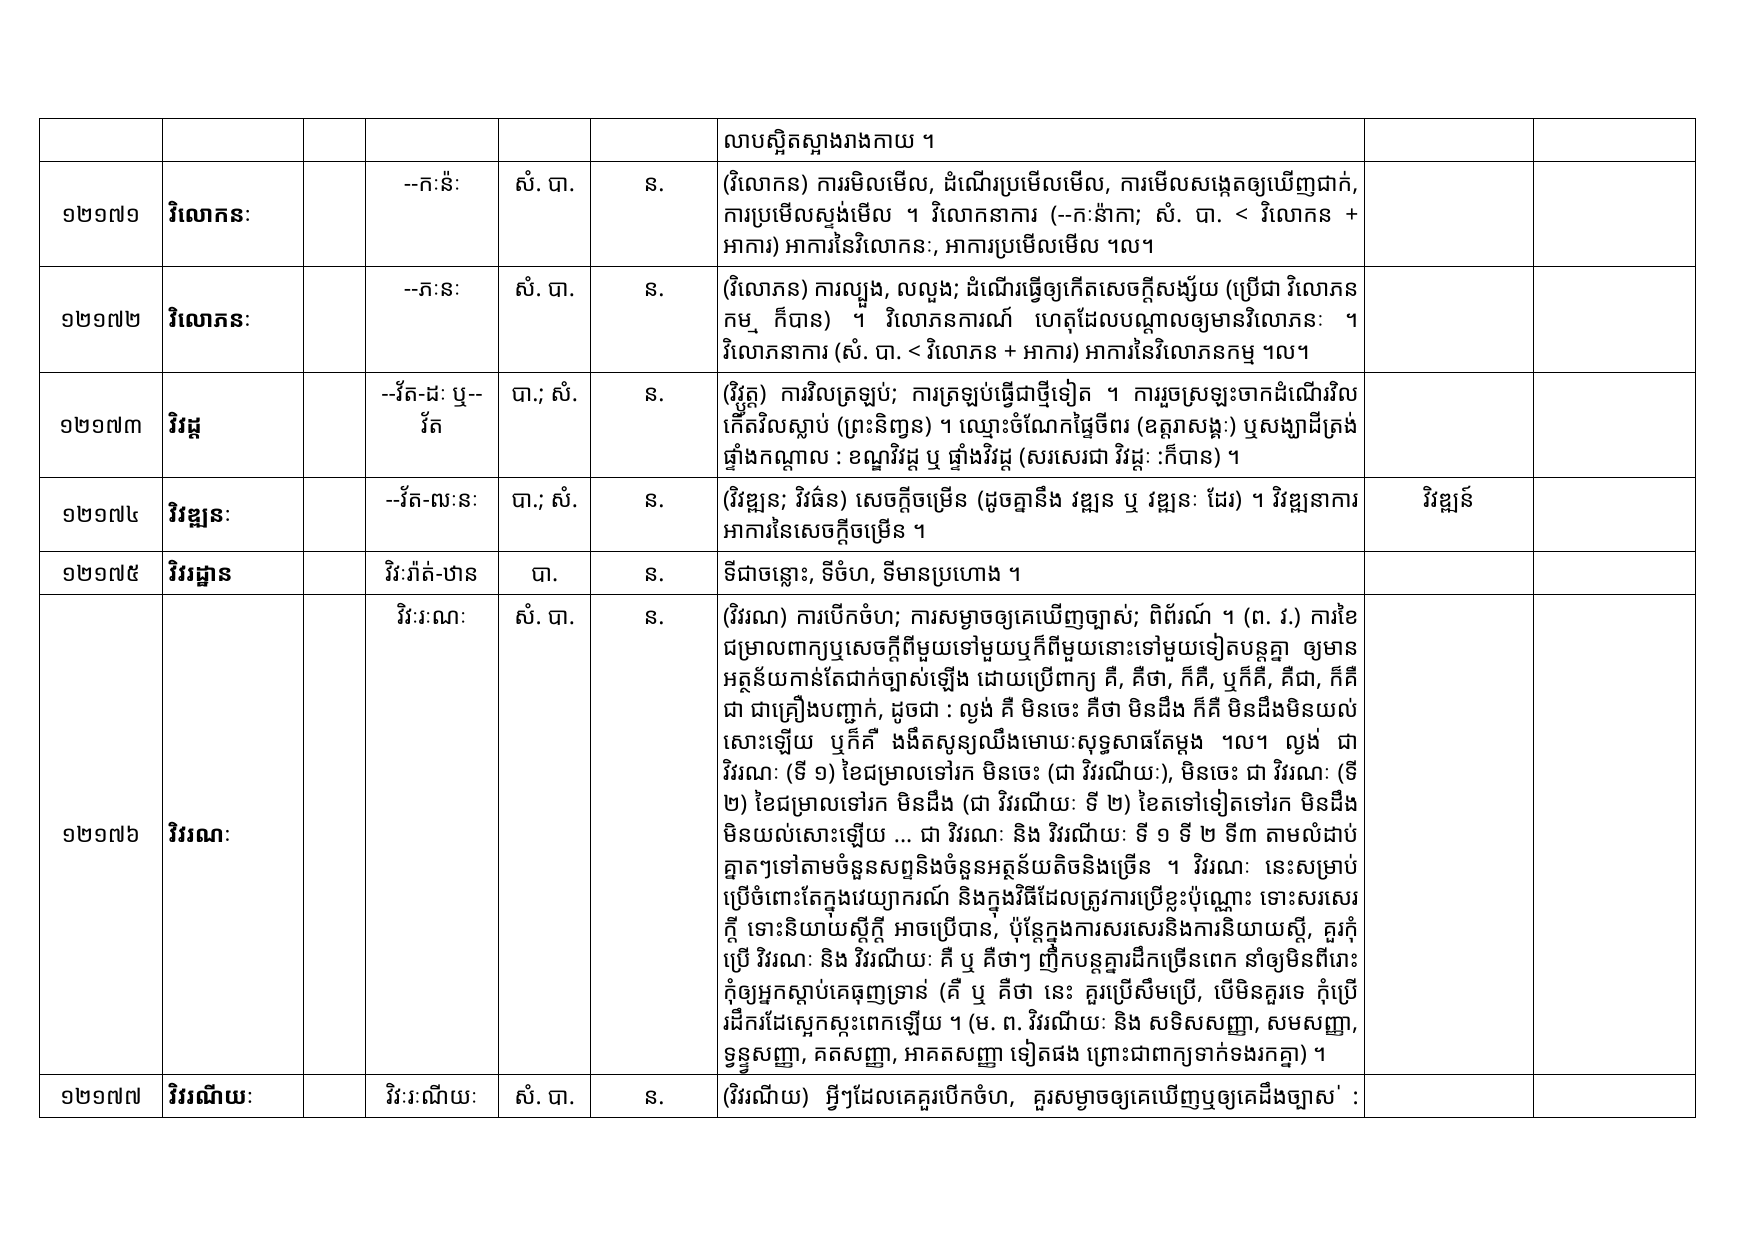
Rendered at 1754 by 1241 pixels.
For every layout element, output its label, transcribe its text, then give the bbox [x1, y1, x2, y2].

table_cell [304, 595, 365, 1074]
table_cell [304, 119, 365, 161]
table_cell វិវៈរៈណៈ [366, 595, 498, 1074]
table_cell ន. [591, 595, 717, 1074]
table_cell [163, 119, 303, 161]
table_cell ន. [591, 162, 717, 266]
table_cell [304, 1075, 365, 1117]
table_cell ១២១៧៥ [40, 552, 162, 594]
table_cell (វិលោកន) ការ​រមិល​មើល, ដំណើរ​ប្រមើល​មើល, ការ​មើល​សង្កេត​ឲ្យ​ឃើញ​ជាក់, ការ​ប្រមើល​ស្ទង់​មើល ។ វិលោកនាការ (--កៈន៉ាកា; សំ. បា. < វិលោកន + អាការ) អាការ​នៃ​វិលោកនៈ, អាការ​ប្រមើល​មើល ។ល។ [718, 162, 1364, 266]
table_cell --វ័ត-ឍៈនៈ [366, 478, 498, 551]
table_cell [304, 373, 365, 477]
table_cell ១២១៧៧ [40, 1075, 162, 1117]
table_cell [1534, 1075, 1695, 1117]
table_cell [1365, 373, 1533, 477]
table_cell លាប​ស្អិតស្អាង​រាង​កាយ ។ [718, 119, 1364, 161]
table_cell (វិវឌ្ឍន; វិវធ៌ន) សេចក្ដី​ចម្រើន (ដូច​គ្នា​នឹង វឌ្ឍន ឬ វឌ្ឍនៈ ដែរ) ។ វិវឌ្ឍនាការ អាការ​នៃ​សេចក្ដី​ចម្រើន ។ [718, 478, 1364, 551]
table_cell [1365, 267, 1533, 372]
table_cell (វិវ្ឫត្ត) ការ​វិល​ត្រឡប់; ការ​ត្រឡប់​ធ្វើ​ជា​ថ្មី​ទៀត ។ ការ​រួច​ស្រឡះ​ចាក​ដំណើរ​វិល​កើត​វិល​ស្លាប់ (ព្រះ​និញ្វន) ។ ឈ្មោះ​ចំណែក​ផ្ទៃ​ចីពរ (ឧត្តរាសង្គៈ) ឬ​សង្ឃាដី​ត្រង់​ផ្ទាំង​កណ្តាល : ខណ្ឌ​វិវដ្ដ ឬ ផ្ទាំង​វិវដ្ដ (សរសេរ​ជា វិវដ្ដៈ :ក៏​បាន) ។ [718, 373, 1364, 477]
table_cell ន. [591, 373, 717, 477]
table_cell សំ. បា. [499, 595, 590, 1074]
table_cell វិវៈរ៉ាត់-ឋាន [366, 552, 498, 594]
table_cell (វិលោភន) ការ​ល្បួង, លលួង; ដំណើរ​ធ្វើ​ឲ្យ​កើត​សេចក្ដី​សង្ស័យ​ (ប្រើ​ជា វិលោភន​កម្ម ក៏​បាន) ។ វិលោភន​ការណ៍ ហេតុ​ដែល​បណ្តាល​ឲ្យ​មាន​វិលោភនៈ ។ វិលោភនាការ (សំ. បា. < វិលោភន + អាការ) អាការ​នៃ​វិលោភន​កម្ម ។ល។ [718, 267, 1364, 372]
table_cell [1534, 267, 1695, 372]
table_cell --កៈន៉ៈ [366, 162, 498, 266]
table_cell [1534, 478, 1695, 551]
table_cell (វិវរណីយ) អ្វី​ៗ​ដែល​គេ​គួរ​បើក​ចំហ, គួរ​សម្ងាច​ឲ្យ​គេ​ឃើញ​ឬ​ឲ្យ​គេ​ដឹង​ច្បាស់ : [718, 1075, 1364, 1117]
table_cell [1365, 1075, 1533, 1117]
table_cell [304, 267, 365, 372]
table_cell [1365, 119, 1533, 161]
table_cell [1534, 162, 1695, 266]
table_cell [304, 162, 365, 266]
table_cell [1534, 119, 1695, 161]
table_cell វិវៈរៈណីយៈ [366, 1075, 498, 1117]
table_cell ១២១៧៦ [40, 595, 162, 1074]
table_cell [1534, 373, 1695, 477]
table_cell វិវឌ្ឍន៍ [1365, 478, 1533, 551]
table_cell បា.; សំ. [499, 478, 590, 551]
table_cell [591, 119, 717, 161]
table_cell សំ. បា. [499, 267, 590, 372]
table_cell [1534, 595, 1695, 1074]
table_cell វិវរដ្ឋាន [163, 552, 303, 594]
table_cell វិវឌ្ឍនៈ [163, 478, 303, 551]
table_cell សំ. បា. [499, 162, 590, 266]
table_cell ន. [591, 1075, 717, 1117]
table_cell [366, 119, 498, 161]
table_cell ១២១៧២ [40, 267, 162, 372]
table_cell [40, 119, 162, 161]
table_cell ន. [591, 478, 717, 551]
table_cell សំ. បា. [499, 1075, 590, 1117]
table_cell [1365, 595, 1533, 1074]
table_cell [1365, 162, 1533, 266]
table_cell ន. [591, 552, 717, 594]
table_cell [499, 119, 590, 161]
table_cell --វ័ត-ដៈ ឬ--វ័ត [366, 373, 498, 477]
table_cell ១២១៧៣ [40, 373, 162, 477]
table_cell ១២១៧១ [40, 162, 162, 266]
table_cell បា. [499, 552, 590, 594]
table_cell វិលោភនៈ [163, 267, 303, 372]
table_cell ន. [591, 267, 717, 372]
table_cell [304, 552, 365, 594]
table_cell វិវរណៈ [163, 595, 303, 1074]
table_cell [1365, 552, 1533, 594]
table_cell [1534, 552, 1695, 594]
table_cell ១២១៧៤ [40, 478, 162, 551]
table_cell ទី​ជា​ចន្លោះ, ទី​ចំហ, ទី​មាន​ប្រហោង ។ [718, 552, 1364, 594]
table_cell (វិវរណ) ការ​បើក​ចំហ; ការ​សម្ងាច​ឲ្យ​គេ​ឃើញ​ច្បាស់; ពិព័រណ៍ ។ (ព. វ.) ការ​ខៃ​ជម្រាល​ពាក្យ​ឬ​សេចក្ដី​ពី​មួយ​ទៅ​មួយ​ឬ​ក៏​ពី​មួយ​នោះ​ទៅ​មួយ​ទៀត​បន្ត​គ្នា ឲ្យ​មាន​អត្ថន័យ​កាន់​តែ​ជាក់​ច្បាស់​ឡើង ដោយ​ប្រើ​ពាក្យ គឺ, គឺ​ថា, ក៏​គឺ, ឬ​ក៏​គឺ, គឺ​ជា, ក៏​គឺ​ជា ជា​គ្រឿង​បញ្ជាក់, ដូច​ជា : ល្ងង់ គឺ មិន​ចេះ គឺ​ថា មិន​ដឹង ក៏​គឺ មិន​ដឹង​មិន​យល់​សោះ​ឡើយ ឬ​ក៏​គឺ ងងឹត​សូន្យ​ឈឹង​មោឃៈ​សុទ្ធសាធ​តែ​ម្តង ។ល។ ល្ងង់ ជា វិវរណៈ (ទី ១) ខៃ​ជម្រាល​ទៅ​រក មិន​ចេះ (ជា វិវរណីយៈ), មិន​ចេះ ជា វិវរណៈ (ទី ២) ខៃ​ជម្រាល​ទៅ​រក មិន​ដឹង (ជា វិវរណីយៈ ទី ២) ខៃ​ត​ទៅ​ទៀត​ទៅ​រក មិន​ដឹង​មិន​យល់​សោះ​ឡើយ ... ជា វិវរណៈ និង វិវរណីយៈ ទី ១ ទី ២ ទី៣ តាម​លំដាប់​គ្នា​ត​ៗ​ទៅ​តាម​ចំនួន​សព្ទ​និង​ចំនួន​អត្ថន័យ​តិច​និង​ច្រើន ។ វិវរណៈ នេះ​សម្រាប់​ប្រើ​ចំពោះ​តែ​ក្នុង​វេយ្យាករណ៍ និង​ក្នុង​វិធី​ដែល​ត្រូវ​ការ​ប្រើ​ខ្លះ​ប៉ុណ្ណោះ ទោះ​សរសេរ​ក្តី ទោះ​និយាយ​ស្តី​ក្តី អាច​ប្រើ​បាន, ប៉ុន្តែ​ក្នុង​ការ​សរសេរ​និង​ការ​និយាយ​ស្តី, គួរ​កុំ​ប្រើ វិវរណៈ និង វិវរណីយៈ គឺ ឬ គឺ​ថា​ៗ ញឹក​បន្ត​គ្នា​រដឹក​ច្រើន​ពេក នាំ​ឲ្យ​មិន​ពីរោះ កុំ​ឲ្យ​អ្នក​ស្តាប់​គេ​ធុញ​ទ្រាន់ (គឺ ឬ គឺ​ថា នេះ គួរ​ប្រើ​សឹម​ប្រើ, បើ​មិន​គួរ​ទេ កុំ​ប្រើ​រដឹករដែ​ស្អេកស្កះ​ពេក​ឡើយ ។ (ម. ព. វិវរណីយៈ និង​ សទិស​សញ្ញា, សម​សញ្ញា, ទ្វន្ទ្វ​សញ្ញា, គត​សញ្ញា, អាគត​សញ្ញា ទៀត​ផង ព្រោះ​ជា​ពាក្យ​ទាក់ទង​រក​គ្នា) ។ [718, 595, 1364, 1074]
table_cell វិលោកនៈ [163, 162, 303, 266]
table_cell --ភៈនៈ [366, 267, 498, 372]
table_cell [304, 478, 365, 551]
table_cell វិវរណីយៈ [163, 1075, 303, 1117]
table_cell បា.; សំ. [499, 373, 590, 477]
table_cell វិវដ្ដ [163, 373, 303, 477]
